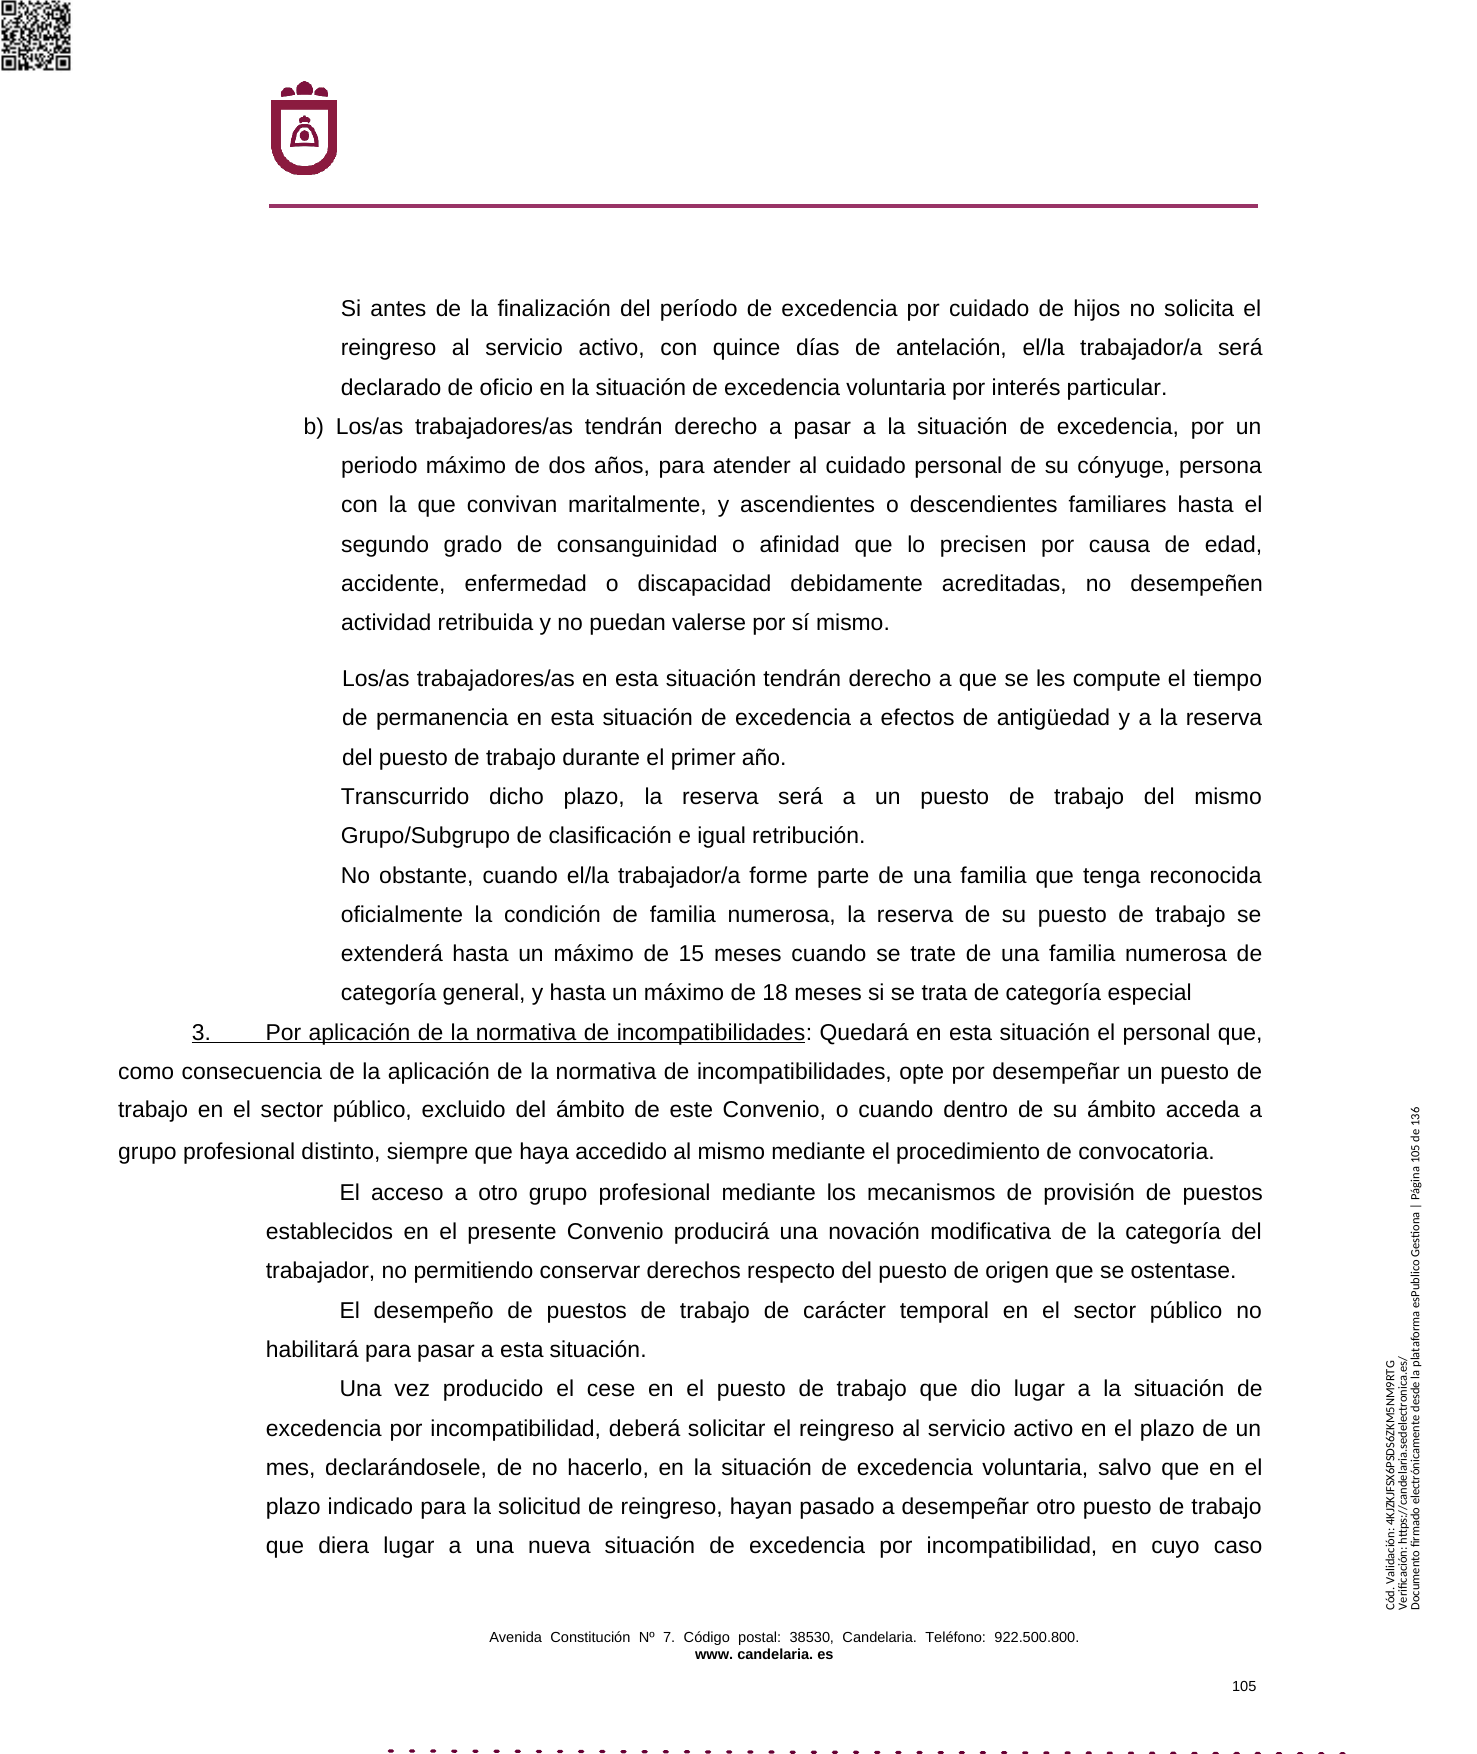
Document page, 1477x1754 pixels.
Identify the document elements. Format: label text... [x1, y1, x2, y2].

text Una vez producido el cese en el puesto de trabajo que dio lugar a la situación de excedencia por incompatibilidad, deberá solicitar el reingreso al servicio activo en el plazo de un mes, declarándosele, de no hacerlo, en la situación de excedencia voluntaria, salvo que en el plazo indicado para la solicitud de reingreso, hayan pasado a desempeñar otro puesto de trabajo que diera lugar a una nueva situación de excedencia por incompatibilidad, en cuyo caso [266, 1375, 1263, 1558]
text Si antes de la finalización del período de excedencia por cuidado de hijos no solicita el reingreso al servicio activo, con quince días de antelación, el/la trabajador/a será declarado de oficio en la situación de excedencia voluntaria por interés particular. [341, 295, 1263, 400]
text El acceso a otro grupo profesional mediante los mecanismos de provisión de puestos establecidos en el presente Convenio producirá una novación modificativa de la categoría del trabajador, no permitiendo conservar derechos respecto del puesto de origen que se ostentase. [266, 1179, 1263, 1283]
list Por aplicación de la normativa de incompatibilidades: Quedará en esta situación el personal que, como consecuencia de la aplicación de la normativa de incompatibilidades, opte por desempeñar un puesto de trabajo en el sector público, excluido del ámbito de este Convenio, o cuando dentro de su ámbito acceda a grupo profesional distinto, siempre que haya accedido al mismo mediante el procedimiento de convocatoria. [118, 1019, 1263, 1165]
text No obstante, cuando el/la trabajador/a forme parte de una familia que tenga reconocida oficialmente la condición de familia numerosa, la reserva de su puesto de trabajo se extenderá hasta un máximo de 15 meses cuando se trate de una familia numerosa de categoría general, y hasta un máximo de 18 meses si se trata de categoría especial [341, 862, 1263, 1006]
text b) Los/as trabajadores/as tendrán derecho a pasar a la situación de excedencia, por un periodo máximo de dos años, para atender al cuidado personal de su cónyuge, persona con la que convivan maritalmente, y ascendientes o descendientes familiares hasta el segundo grado de consanguinidad o afinidad que lo precisen por causa de edad, accidente, enfermedad o discapacidad debidamente acreditadas, no desempeñen actividad retribuida y no puedan valerse por sí mismo. [303, 413, 1263, 635]
text Los/as trabajadores/as en esta situación tendrán derecho a que se les compute el tiempo de permanencia en esta situación de excedencia a efectos de antigüedad y a la reserva del puesto de trabajo durante el primer año. [342, 665, 1263, 770]
text El desempeño de puestos de trabajo de carácter temporal en el sector público no habilitará para pasar a esta situación. [266, 1297, 1263, 1362]
text Transcurrido dicho plazo, la reserva será a un puesto de trabajo del mismo Grupo/Subgrupo de clasificación e igual retribución. [341, 783, 1263, 849]
